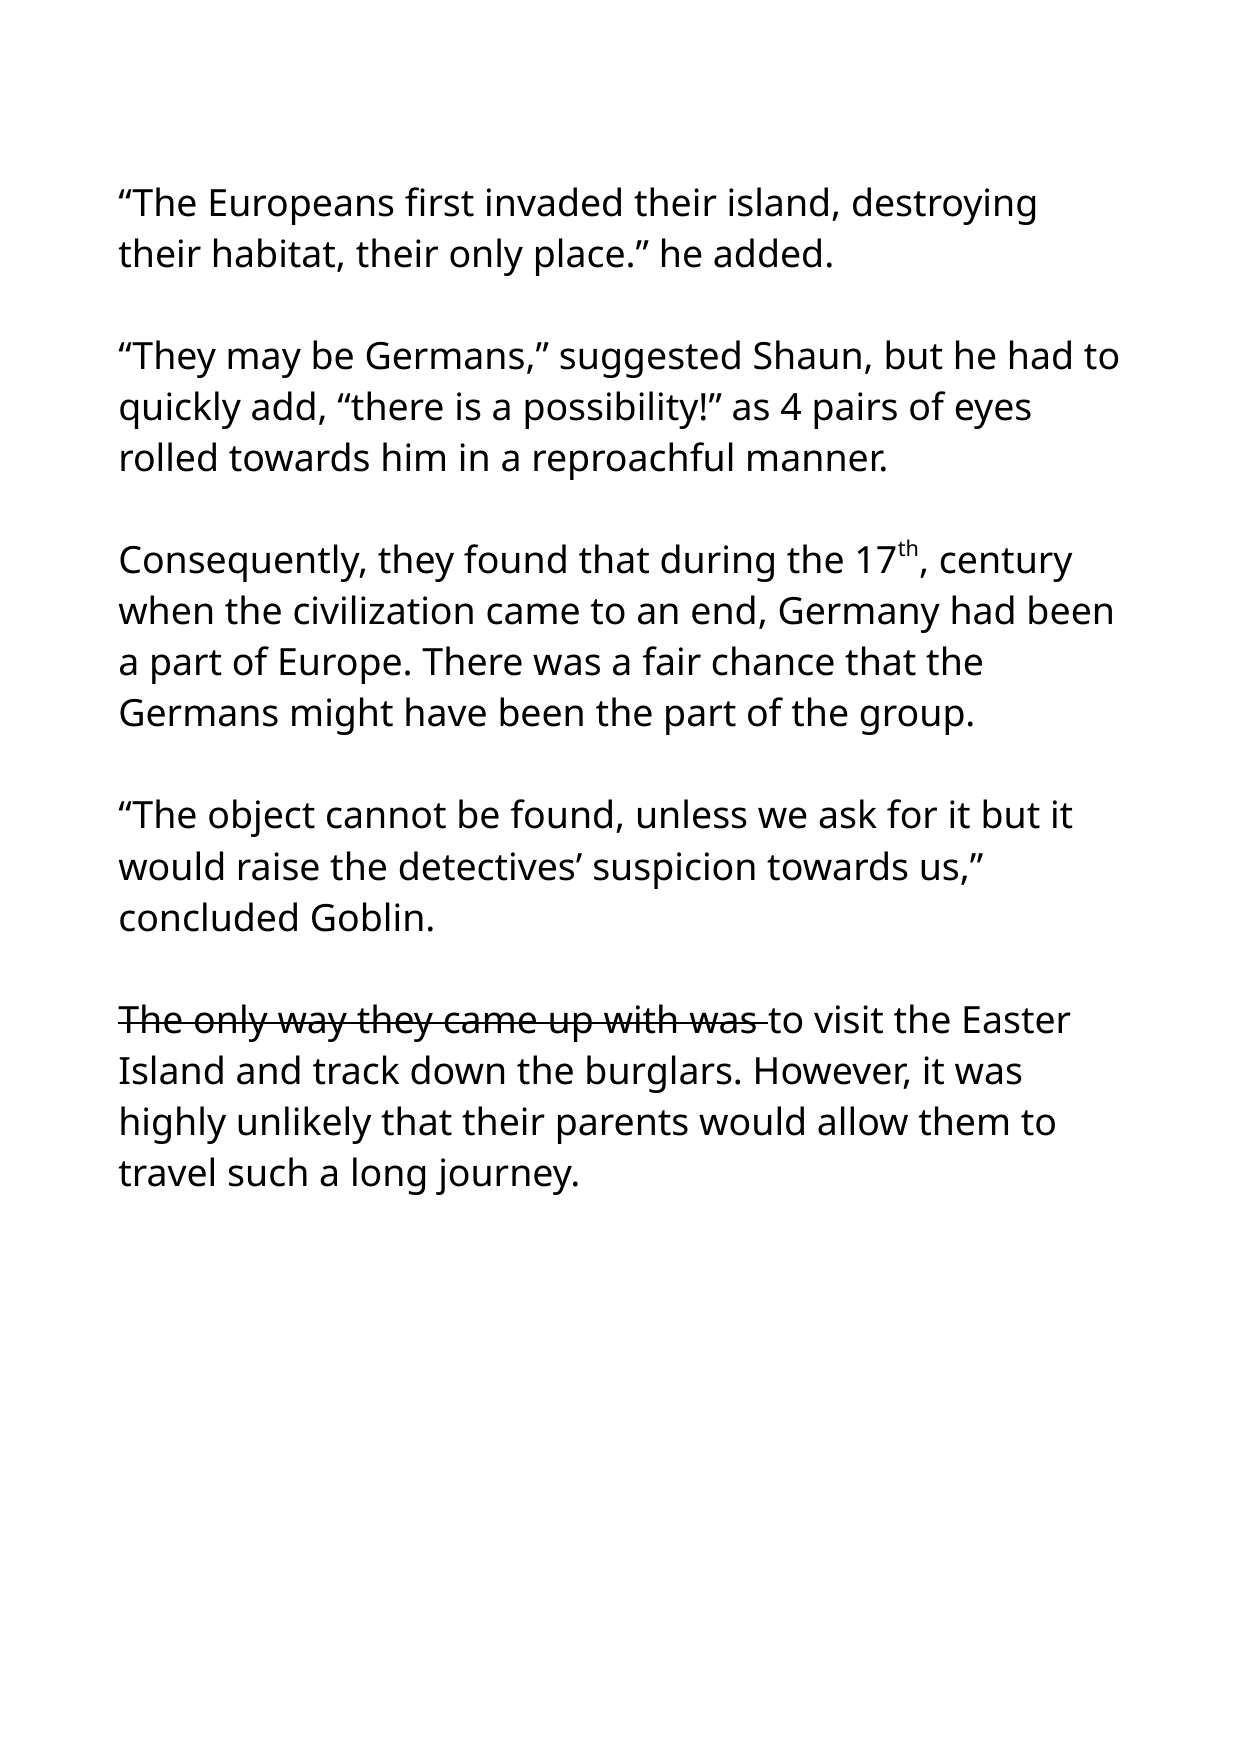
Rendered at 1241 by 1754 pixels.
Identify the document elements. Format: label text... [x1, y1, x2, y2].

text “They may be Germans,” suggested Shaun, but he had to quickly add, “there is a possibility!” as 4 pairs of eyes rolled towards him in a reproachful manner. [118, 329, 1122, 483]
text The only way they came up with was to visit the Easter Island and track down the burglars. However, it was highly unlikely that their parents would allow them to travel such a long journey. [118, 993, 1122, 1197]
text Consequently, they found that during the 17th, century when the civilization came to an end, Germany had been a part of Europe. There was a fair chance that the Germans might have been the part of the group. [118, 534, 1122, 738]
text “The Europeans first invaded their island, destroying their habitat, their only place.” he added. [118, 176, 1122, 278]
text “The object cannot be found, unless we ask for it but it would raise the detectives’ suspicion towards us,” concluded Goblin. [118, 789, 1122, 942]
